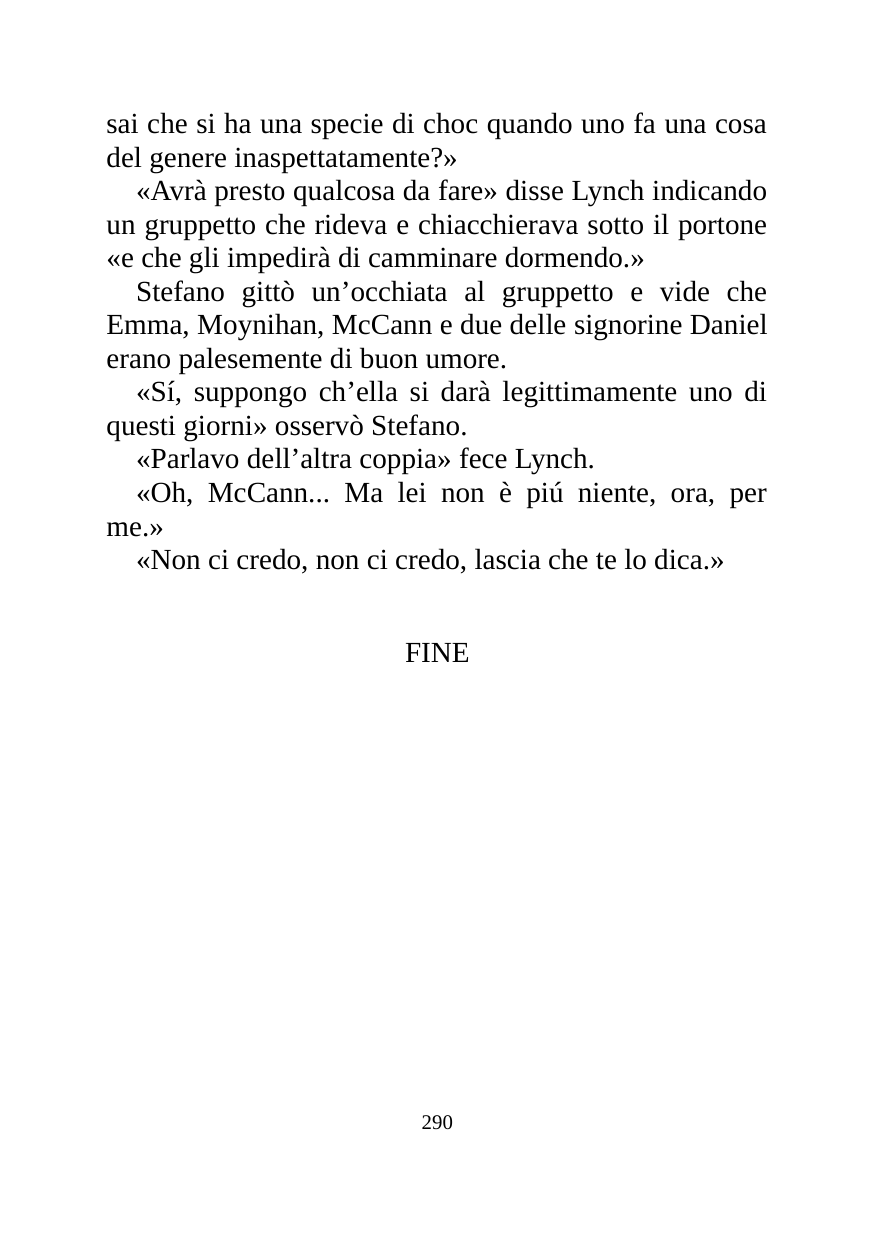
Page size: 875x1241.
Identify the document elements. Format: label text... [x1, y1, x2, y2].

text «Oh, McCann... Ma lei non è piú niente, ora, per me.» [106, 475, 768, 542]
text Stefano gittò un’occhiata al gruppetto e vide che Emma, Moynihan, McCann e due delle signorine Daniel erano palesemente di buon umore. [106, 274, 768, 374]
text «Non ci credo, non ci credo, lascia che te lo dica.» [106, 542, 768, 576]
text «Sí, suppongo ch’ella si darà legittimamente uno di questi giorni» osservò Stefano. [106, 374, 768, 442]
text «Avrà presto qualcosa da fare» disse Lynch indicando un gruppetto che rideva e chiacchierava sotto il portone «e che gli impedirà di camminare dormendo.» [106, 173, 768, 274]
text sai che si ha una specie di choc quando uno fa una cosa del genere inaspettatamente?» [106, 106, 768, 173]
text «Parlavo dell’altra coppia» fece Lynch. [106, 442, 768, 475]
text FINE [106, 635, 768, 668]
